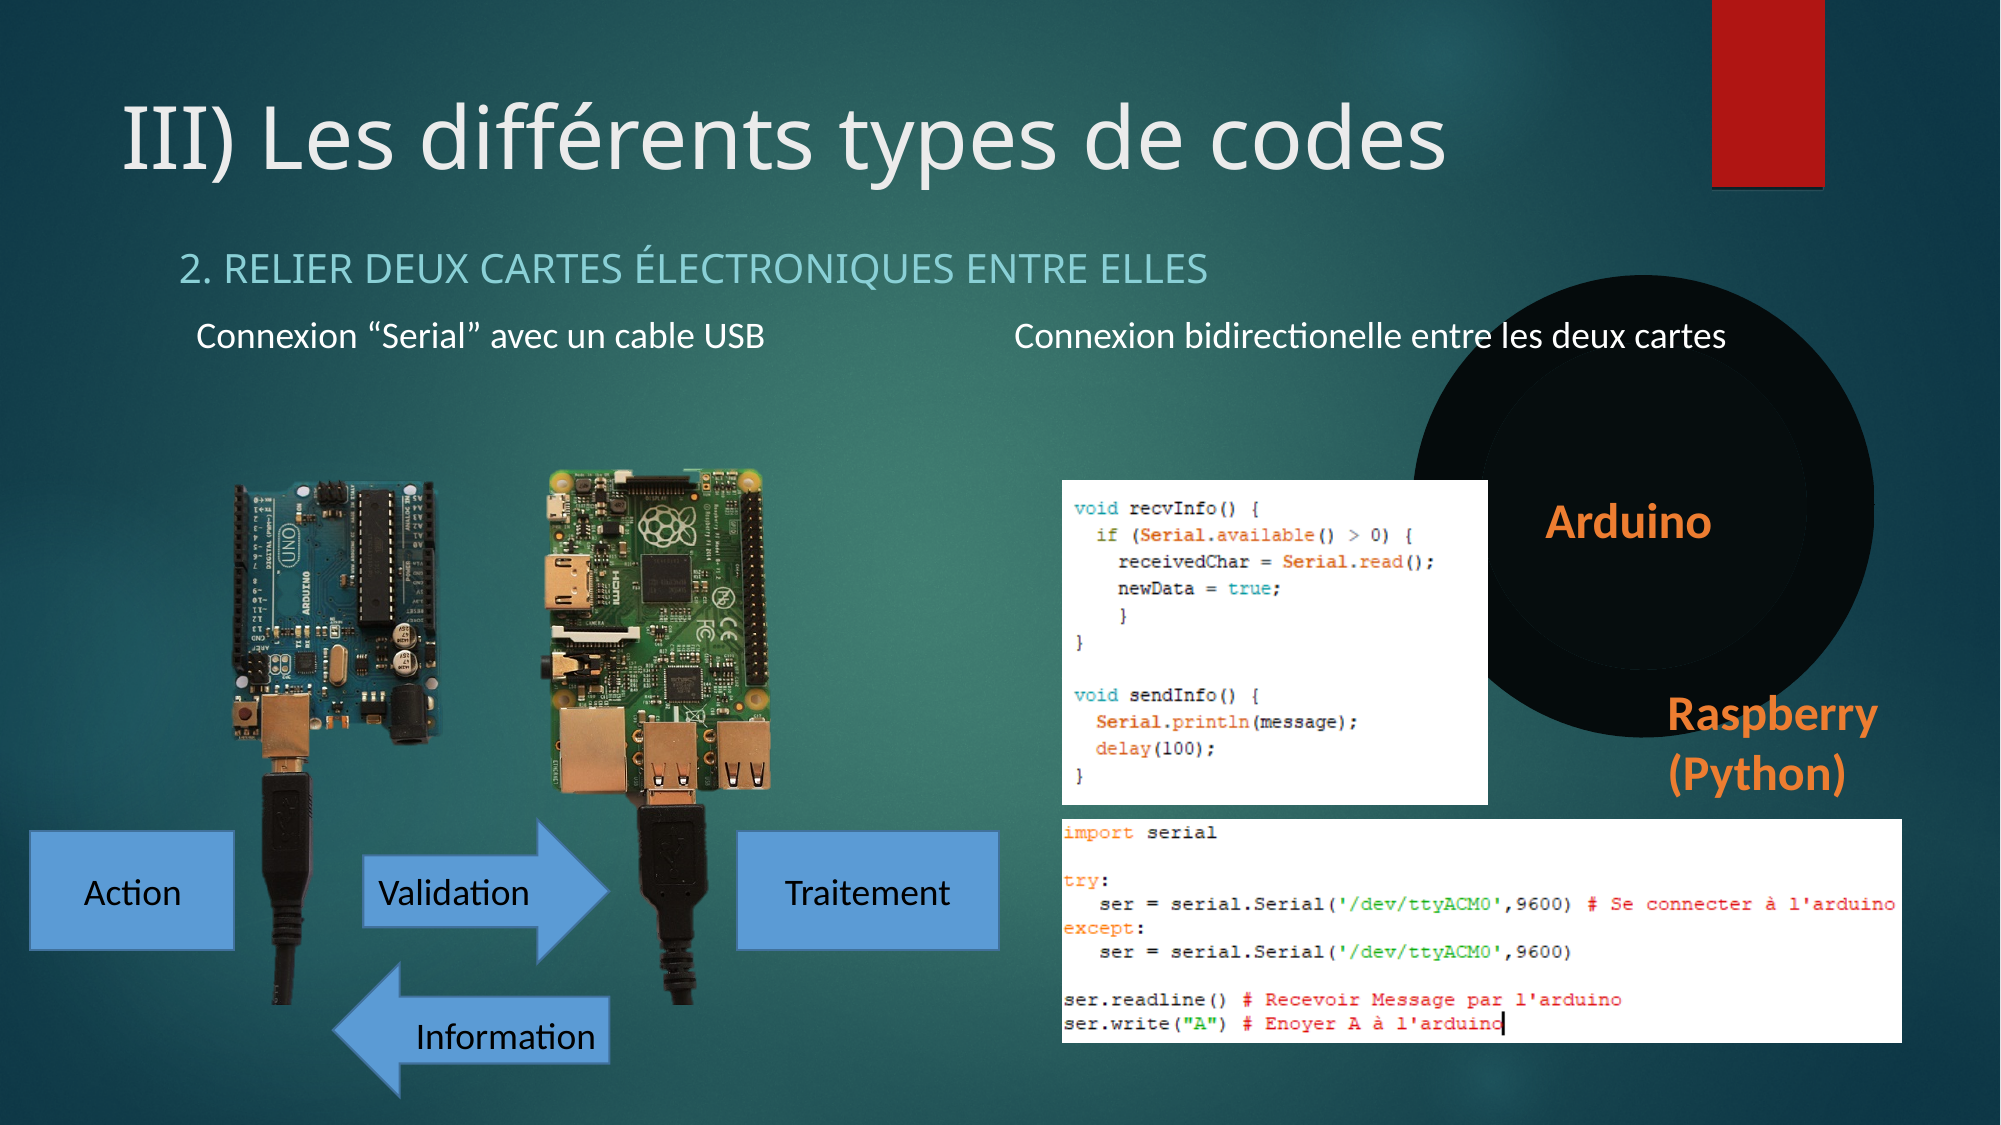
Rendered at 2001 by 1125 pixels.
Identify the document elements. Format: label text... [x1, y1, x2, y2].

picture [1062, 819, 1902, 1043]
text_box [737, 831, 999, 950]
list 2. Relier deux cartes électroniques entre elles [163, 240, 1246, 305]
text_box Information [400, 1004, 629, 1065]
text_box Action [68, 860, 265, 921]
text_box [332, 963, 610, 1097]
text_box Raspberry (Python) [1652, 672, 1902, 810]
picture [127, 427, 898, 1005]
title III) Les différents types de codes [106, 74, 1649, 305]
text_box Connexion “Serial” avec un cable USB [181, 304, 868, 365]
text_box Traitement [769, 860, 985, 922]
picture [1062, 480, 1488, 805]
text_box [30, 831, 234, 950]
text_box Connexion bidirectionelle entre les deux cartes [999, 304, 1753, 365]
text_box Arduino [1530, 480, 1873, 557]
text_box Validation [363, 860, 568, 921]
text_box [363, 819, 610, 964]
